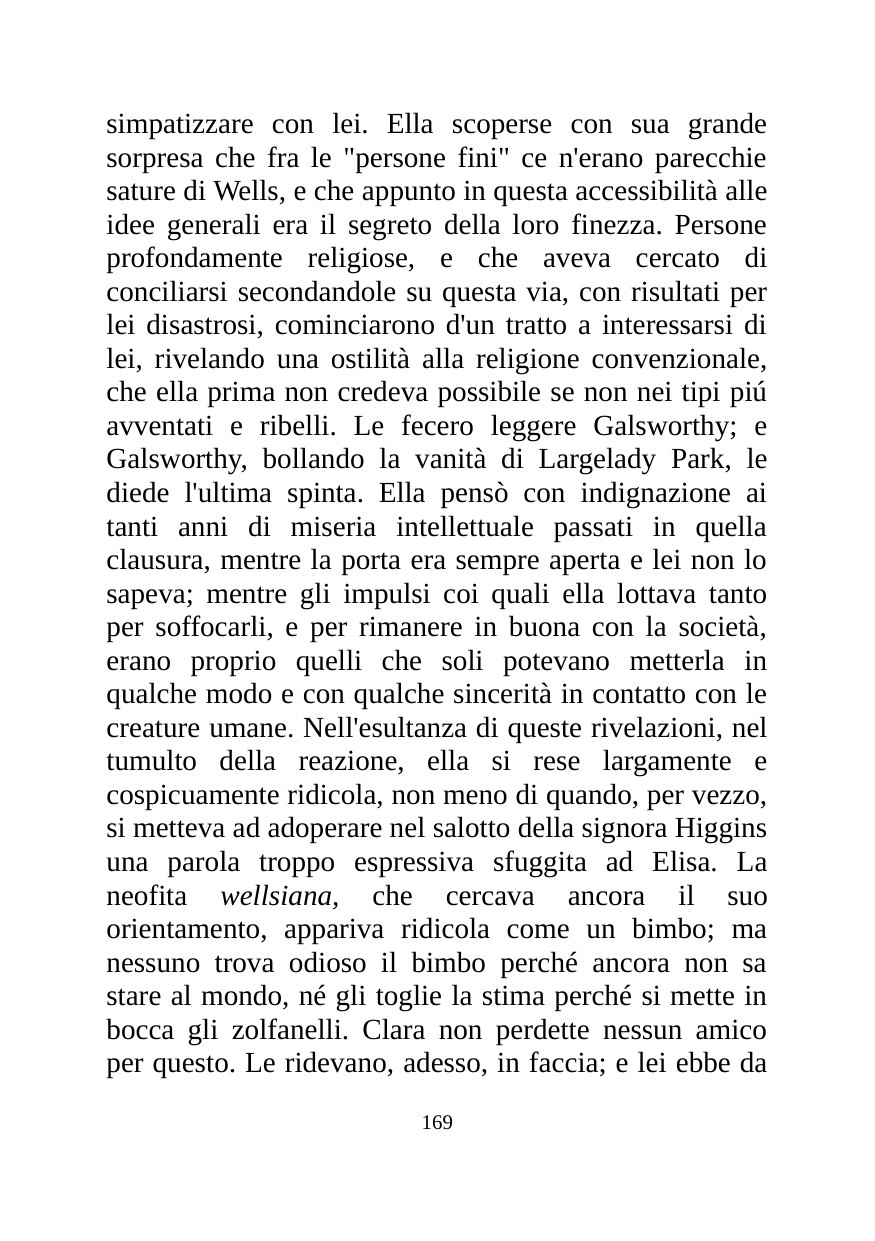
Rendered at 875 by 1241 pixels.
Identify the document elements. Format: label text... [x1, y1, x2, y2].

text simpatizzare con lei. Ella scoperse con sua grande sorpresa che fra le "persone fini" ce n'erano parecchie sature di Wells, e che appunto in questa accessibilità alle idee generali era il segreto della loro finezza. Persone profondamente religiose, e che aveva cercato di conciliarsi secondandole su questa via, con risultati per lei disastrosi, cominciarono d'un tratto a interessarsi di lei, rivelando una ostilità alla religione convenzionale, che ella prima non credeva possibile se non nei tipi piú avventati e ribelli. Le fecero leggere Galsworthy; e Galsworthy, bollando la vanità di Largelady Park, le diede l'ultima spinta. Ella pensò con indignazione ai tanti anni di miseria intellettuale passati in quella clausura, mentre la porta era sempre aperta e lei non lo sapeva; mentre gli impulsi coi quali ella lottava tanto per soffocarli, e per rimanere in buona con la società, erano proprio quelli che soli potevano metterla in qualche modo e con qualche sincerità in contatto con le creature umane. Nell'esultanza di queste rivelazioni, nel tumulto della reazione, ella si rese largamente e cospicuamente ridicola, non meno di quando, per vezzo, si metteva ad adoperare nel salotto della signora Higgins una parola troppo espressiva sfuggita ad Elisa. La neofita wellsiana, che cercava ancora il suo orientamento, appariva ridicola come un bimbo; ma nessuno trova odioso il bimbo perché ancora non sa stare al mondo, né gli toglie la stima perché si mette in bocca gli zolfanelli. Clara non perdette nessun amico per questo. Le ridevano, adesso, in faccia; e lei ebbe da [106, 106, 768, 1079]
